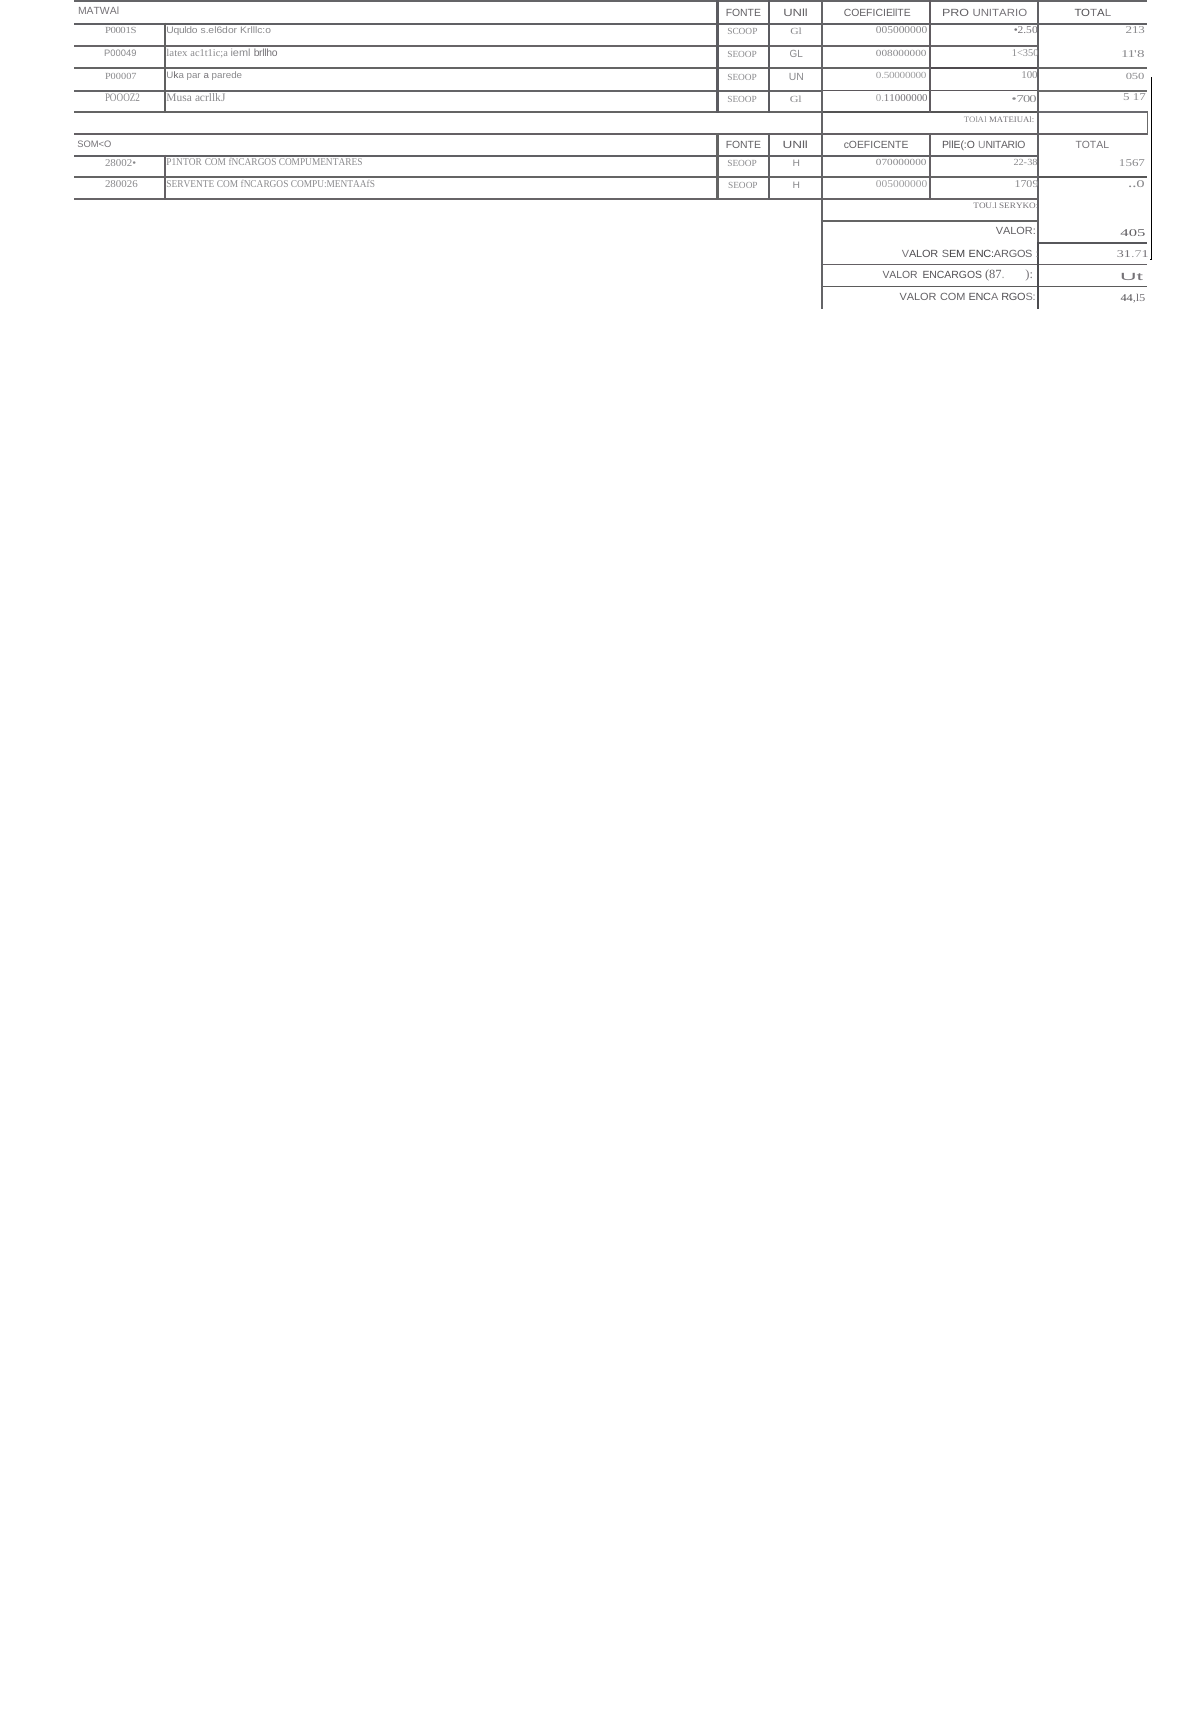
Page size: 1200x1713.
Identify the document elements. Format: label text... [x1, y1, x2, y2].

subtitle ..... [770, 2, 821, 23]
subtitle ..... [770, 47, 821, 67]
table_cell SERVENTE COM fNCARGOS COMPU:MENTAAfS [166, 178, 716, 198]
table_cell Gl [770, 25, 821, 45]
table_cell Uka par a parede [166, 69, 716, 89]
subtitle ..... [823, 200, 1037, 220]
table_cell 008000000 [823, 47, 929, 67]
table_cell VALOR COM ENCA RGOS: [823, 287, 1037, 309]
subtitle ..... [74, 113, 821, 133]
table_cell SOM<O [74, 135, 716, 154]
table_cell 44,l5 [1039, 287, 1147, 309]
table_cell P0001S [74, 25, 164, 45]
table_cell PllE(:O UNITARIO [931, 135, 1037, 154]
subtitle ..... [719, 25, 768, 45]
table_cell 11'8 [1039, 45, 1147, 67]
subtitle ..... [719, 47, 768, 67]
subtitle ..... [719, 157, 768, 176]
table_cell 1<350 [931, 47, 1037, 67]
table_cell SEOOP [719, 47, 768, 67]
table_header UNll [770, 2, 821, 22]
table_header FONTE [719, 2, 768, 22]
table_cell 280026 [74, 178, 164, 198]
table_cell 5 17 [1039, 92, 1147, 111]
subtitle ..... [166, 157, 716, 176]
subtitle ..... [823, 178, 929, 198]
subtitle ..... [823, 222, 1037, 264]
subtitle ..... [719, 92, 768, 111]
subtitle ..... [74, 135, 716, 155]
table_cell SEOOP [719, 157, 768, 176]
table_header MATWAl [74, 2, 716, 22]
table_cell •2.50 [931, 25, 1037, 45]
table_cell SEOOP [719, 69, 768, 89]
table_cell FONTE [719, 135, 768, 154]
subtitle ..... [719, 2, 768, 23]
table_cell SEOOP [719, 92, 768, 111]
table_cell SEOOP [719, 178, 768, 198]
subtitle ..... [770, 157, 821, 176]
table_cell UN [770, 69, 821, 89]
subtitle ..... [823, 113, 1037, 133]
table_cell 005000000 [823, 25, 929, 45]
table_cell 0.11000000 [823, 91, 929, 111]
table_cell SCOOP [719, 25, 768, 45]
subtitle ..... [931, 69, 1037, 90]
table_cell P00007 [74, 69, 164, 89]
table_header PRO UNITARIO [931, 2, 1037, 22]
table_cell H [770, 178, 821, 198]
table_cell latex ac1t1ic;a ieml brllho [166, 47, 716, 67]
subtitle ..... [823, 69, 929, 90]
table_cell TOTAL [1039, 135, 1147, 154]
table_cell Musa acrllkJ [166, 92, 716, 111]
table_cell P00049 [74, 47, 164, 67]
table_header TOTAL [1039, 2, 1147, 22]
subtitle ..... [770, 25, 821, 45]
subtitle ..... [719, 69, 768, 90]
table_cell 31.71 [1039, 244, 1147, 263]
table_cell 005000000 [823, 178, 929, 198]
table_cell GL [770, 47, 821, 67]
subtitle ..... [770, 69, 821, 90]
subtitle ..... [719, 178, 768, 198]
subtitle ..... [931, 2, 1037, 23]
subtitle ..... [823, 91, 929, 111]
subtitle ..... [1039, 113, 1147, 133]
subtitle ..... [931, 25, 1037, 45]
table_cell 213 [1039, 25, 1147, 45]
table_cell ..o [1039, 178, 1147, 198]
table_cell H [770, 157, 821, 176]
subtitle ..... [166, 178, 716, 198]
table_cell 1567 [1039, 155, 1147, 176]
table_cell 0.50000000 [823, 69, 929, 89]
subtitle ..... [823, 157, 929, 176]
subtitle ..... [931, 135, 1037, 155]
table_cell [74, 113, 821, 133]
subtitle ..... [931, 47, 1037, 67]
table_cell TOlAl MATEIUAl: [823, 113, 1037, 133]
table_cell [1039, 198, 1147, 220]
table_cell P1NTOR COM fNCARGOS COMPUMENTARES [166, 157, 716, 176]
table_cell POOOZ2 [74, 92, 164, 111]
subtitle ..... [823, 265, 1037, 286]
subtitle ..... [166, 25, 716, 45]
table_cell VALOR SEM ENC:ARGOS : [823, 242, 1037, 263]
table_cell Uquldo s.el6dor Krlllc:o [166, 25, 716, 45]
table_cell Ut [1039, 265, 1147, 286]
subtitle ..... [770, 178, 821, 198]
subtitle ..... [770, 92, 821, 111]
table_cell •700 [931, 91, 1037, 111]
subtitle ..... [719, 135, 768, 155]
table_cell VALOR ENCARGOS (87. ): [823, 265, 1037, 286]
subtitle ..... [74, 178, 164, 198]
subtitle ..... [823, 135, 929, 155]
table_cell 28002• [74, 157, 164, 176]
subtitle ..... [74, 2, 716, 23]
subtitle ..... [166, 47, 716, 67]
table_header COEFICIEllTE [823, 2, 929, 22]
subtitle ..... [74, 157, 164, 176]
table_cell 100 [931, 69, 1037, 89]
subtitle ..... [74, 0, 1150, 310]
subtitle ..... [770, 135, 821, 155]
subtitle ..... [166, 69, 716, 90]
table_cell 070000000 [823, 157, 929, 176]
subtitle ..... [823, 25, 929, 45]
table_cell Gl [770, 92, 821, 111]
table_cell 22-38 [931, 157, 1037, 176]
subtitle ..... [823, 47, 929, 67]
table_cell [74, 200, 821, 309]
table_cell 405 [1039, 220, 1147, 242]
table_cell cOEFICENTE [823, 135, 929, 154]
table_cell 1709 [931, 178, 1037, 198]
table_cell UNll [770, 135, 821, 154]
subtitle ..... [166, 92, 716, 111]
subtitle ..... [931, 157, 1037, 176]
table_cell VALOR: [823, 222, 1037, 242]
subtitle ..... [60, 25, 164, 90]
subtitle ..... [823, 2, 929, 23]
subtitle ..... [931, 91, 1037, 111]
subtitle ..... [74, 92, 164, 111]
table_cell 050 [1039, 69, 1147, 89]
table_cell [1039, 113, 1147, 133]
table_cell TOU.l SERYKO: [823, 200, 1037, 220]
subtitle ..... [931, 178, 1037, 198]
